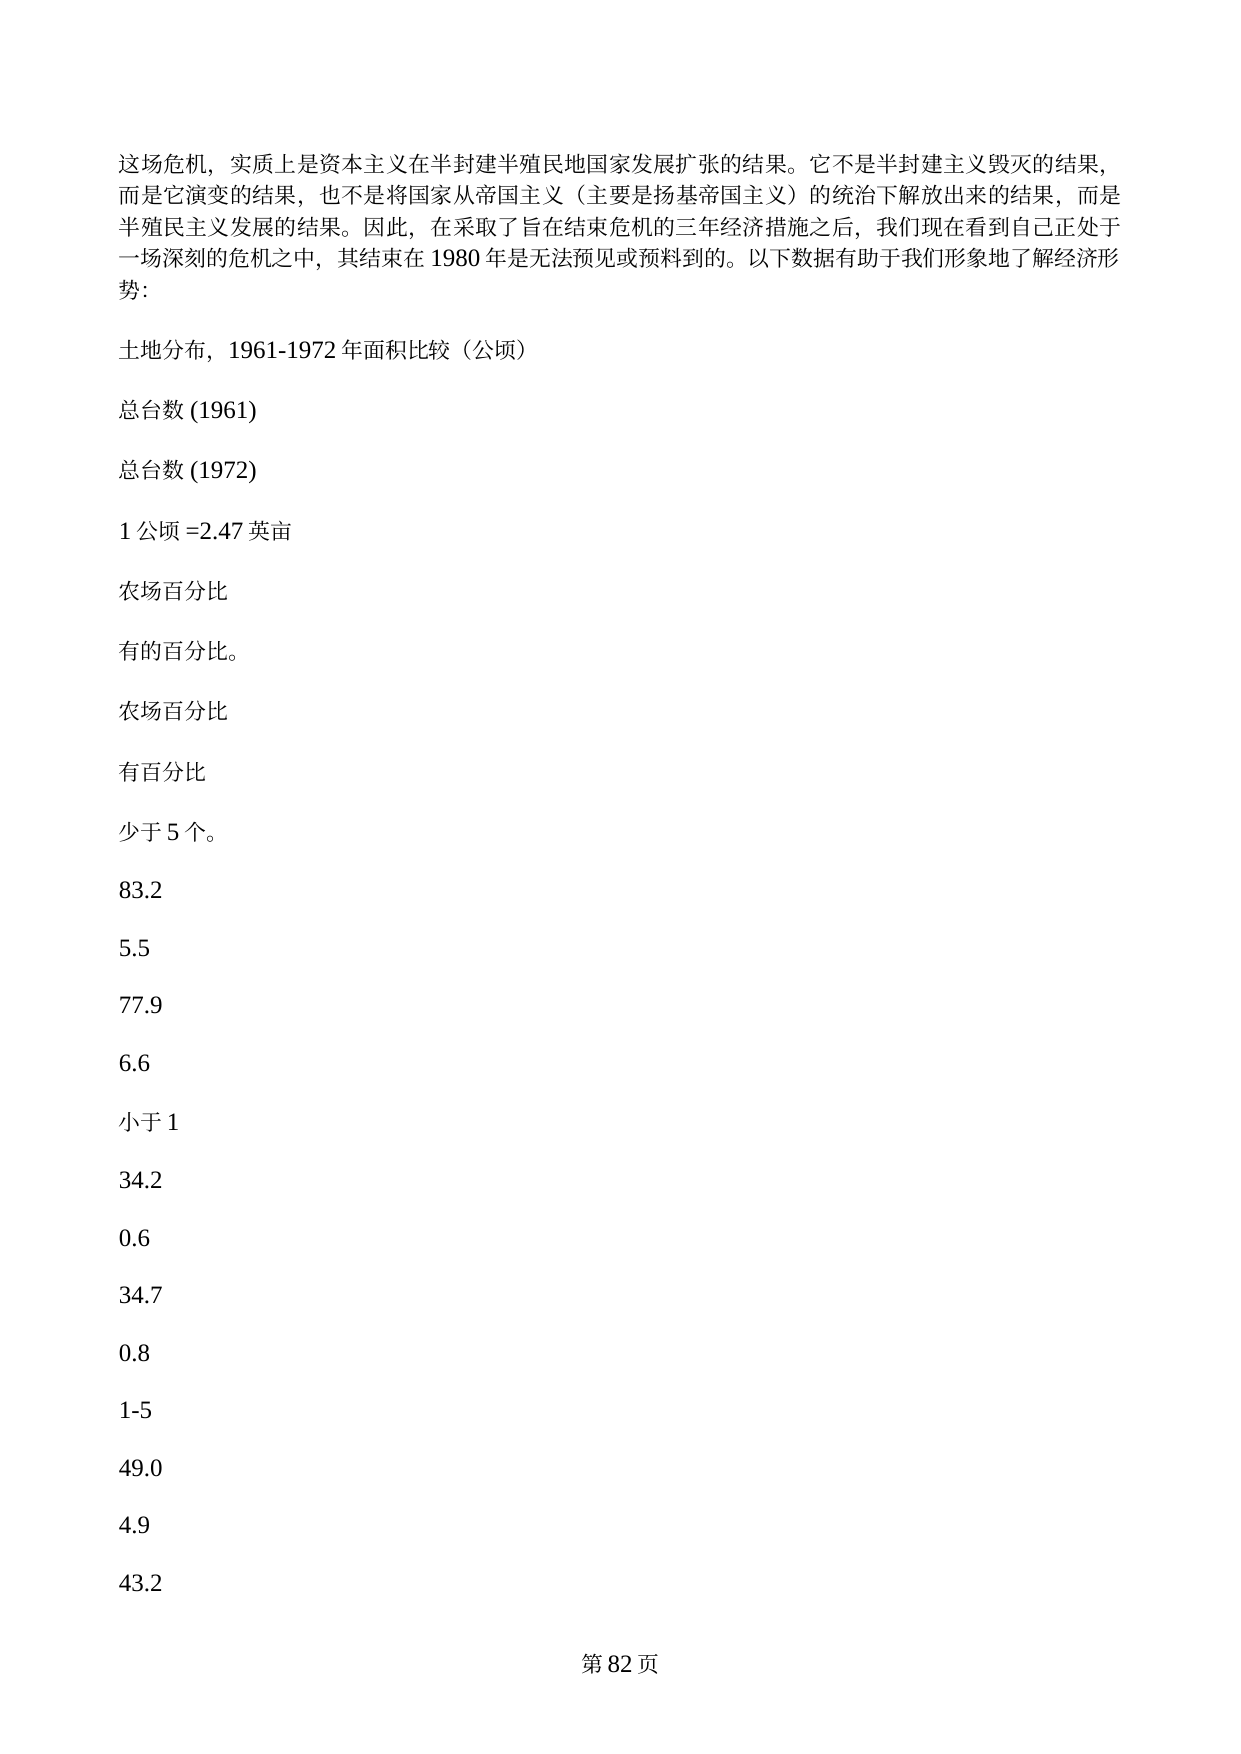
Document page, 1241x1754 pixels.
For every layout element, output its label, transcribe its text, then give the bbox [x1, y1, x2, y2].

text 0.8 [118, 1338, 1122, 1367]
text 小于1 [118, 1105, 1122, 1137]
text 这场危机，实质上是资本主义在半封建半殖民地国家发展扩张的结果。它不是半封建主义毁灭的结果，而是它演变的结果，也不是将国家从帝国主义（主要是扬基帝国主义）的统治下解放出来的结果，而是半殖民主义发展的结果。因此，在采取了旨在结束危机的三年经济措施之后，我们现在看到自己正处于一场深刻的危机之中，其结束在1980年是无法预见或预料到的。以下数据有助于我们形象地了解经济形势： [118, 147, 1122, 304]
text 6.6 [118, 1048, 1122, 1076]
text 少于5个。 [118, 815, 1122, 846]
text 77.9 [118, 990, 1122, 1019]
text 总台数 (1961) [118, 393, 1122, 425]
text 4.9 [118, 1510, 1122, 1539]
text 农场百分比 [118, 694, 1122, 726]
text 有的百分比。 [118, 634, 1122, 666]
text 农场百分比 [118, 574, 1122, 606]
text 5.5 [118, 933, 1122, 961]
text 43.2 [118, 1568, 1122, 1597]
text 总台数 (1972) [118, 454, 1122, 485]
text 34.7 [118, 1280, 1122, 1309]
text 1-5 [118, 1395, 1122, 1424]
text 34.2 [118, 1165, 1122, 1194]
text 1公顷 =2.47英亩 [118, 514, 1122, 545]
text 49.0 [118, 1453, 1122, 1482]
text 83.2 [118, 875, 1122, 904]
text 0.6 [118, 1223, 1122, 1252]
text 土地分布，1961-1972年面积比较（公顷） [118, 333, 1122, 365]
text 有百分比 [118, 755, 1122, 786]
